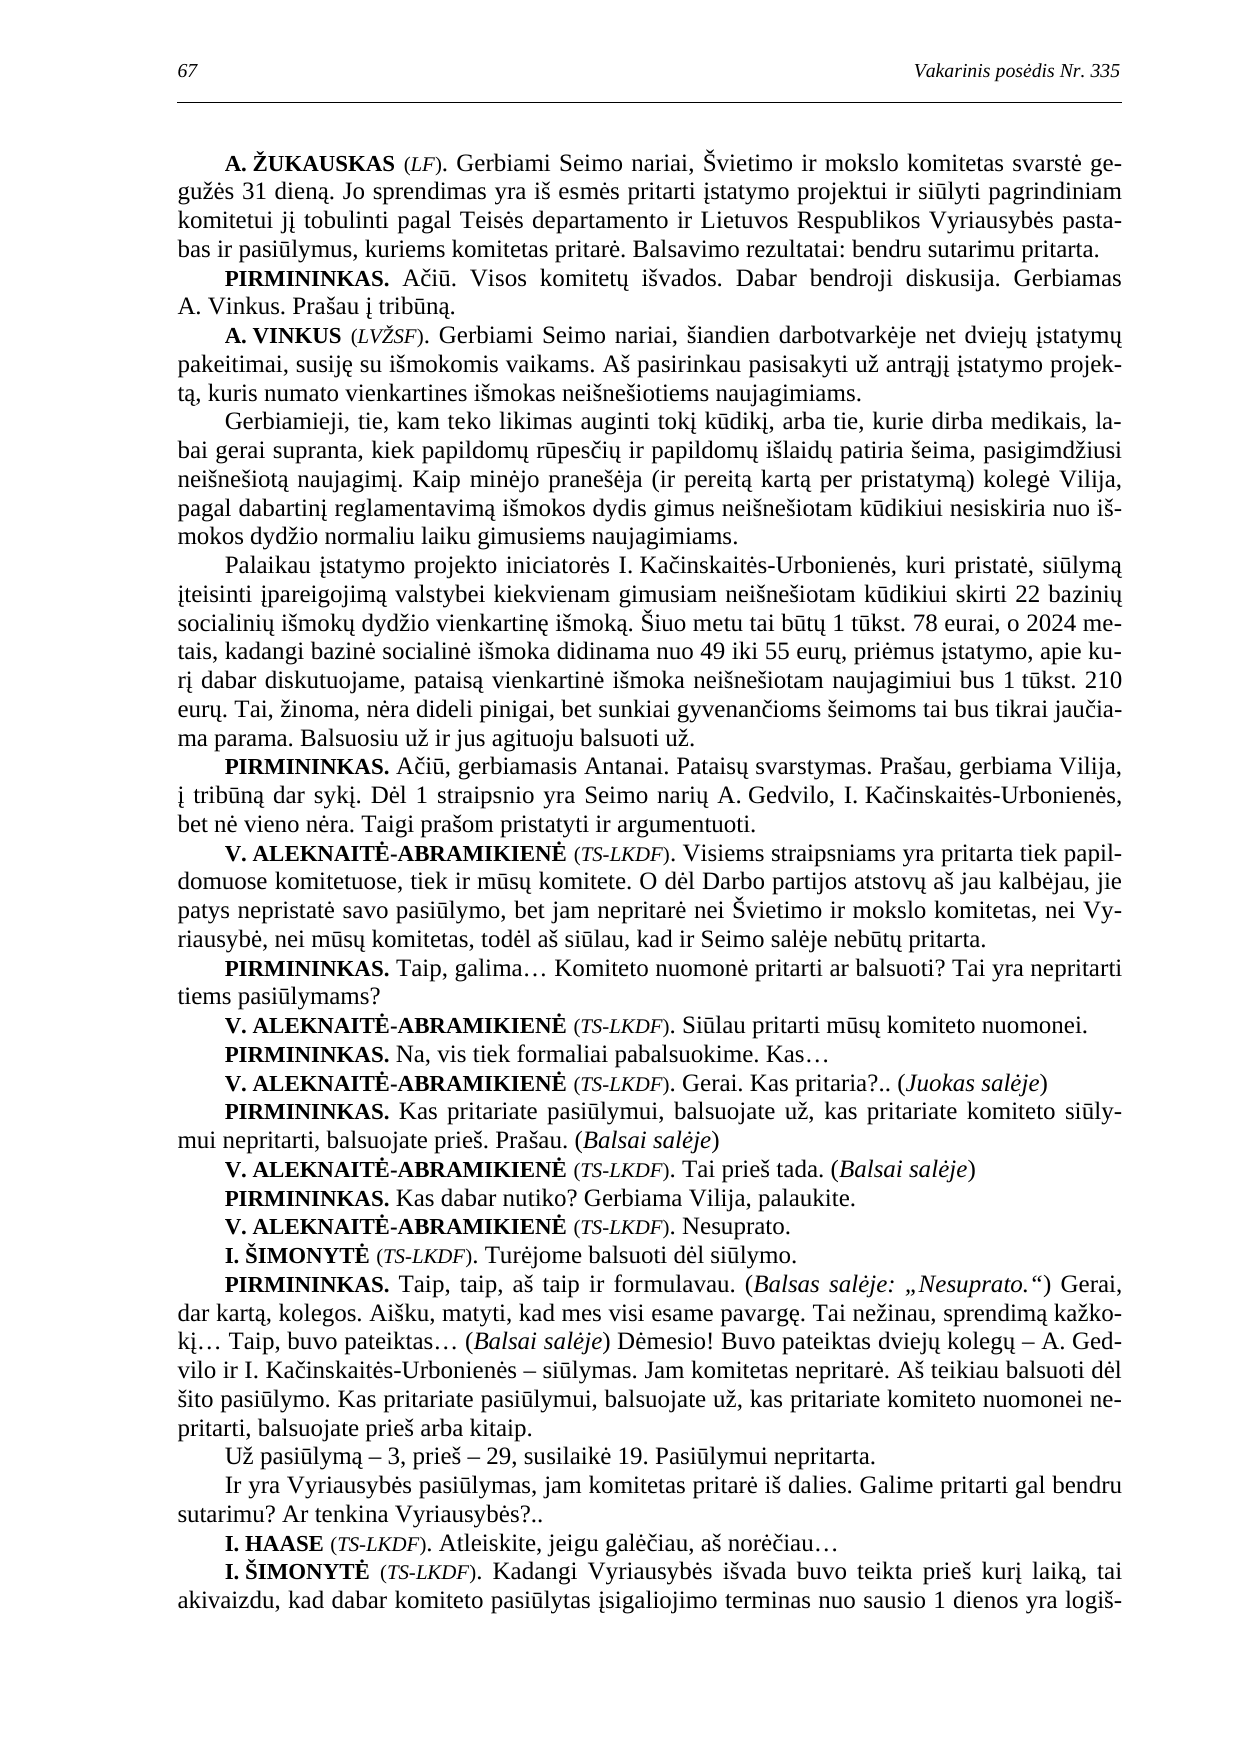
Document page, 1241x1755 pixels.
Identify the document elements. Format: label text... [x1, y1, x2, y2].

text PIRMININKAS. Kas pri­ta­ria­te pa­siū­ly­mui, bal­suo­ja­te už, kas pri­ta­ria­te ko­mi­te­to siū­ly­mui ne­pri­tar­ti, bal­suo­ja­te prieš. Pra­šau. (Bal­sai sa­lė­je) [177, 1096, 1122, 1154]
text Už pa­siū­ly­mą – 3, prieš – 29, su­si­lai­kė 19. Pa­siū­ly­mui ne­pri­tar­ta. [177, 1441, 1122, 1470]
text I. HAASE (TS-LKDF). At­leis­ki­te, jei­gu ga­lė­čiau, aš no­rė­čiau… [177, 1528, 1122, 1556]
text Ger­bia­mie­ji, tie, kam te­ko li­ki­mas au­gin­ti to­kį kū­di­kį, ar­ba tie, ku­rie dir­ba me­di­kais, la­bai ge­rai su­pran­ta, kiek pa­pil­do­mų rū­pes­čių ir pa­pil­do­mų iš­lai­dų pa­ti­ria šei­ma, pa­si­gim­džiu­si ne­iš­ne­šio­tą nau­ja­gi­mį. Kaip mi­nė­jo pra­ne­šė­ja (ir per­ei­tą kar­tą per pri­sta­ty­mą) ko­le­gė Vi­li­ja, pa­gal da­bar­ti­nį reg­la­men­ta­vi­mą iš­mo­kos dy­dis gi­mus ne­iš­ne­šio­tam kū­di­kiui ne­si­ski­ria nuo iš­mo­kos dy­džio nor­ma­liu lai­ku gi­mu­siems nau­ja­gi­miams. [177, 406, 1122, 550]
text PIRMININKAS. Ačiū. Vi­sos ko­mi­te­tų iš­va­dos. Da­bar ben­dro­ji dis­ku­si­ja. Ger­bia­mas A. Vin­kus. Pra­šau į tri­bū­ną. [177, 263, 1122, 320]
text A. VINKUS (LVŽSF). Ger­bia­mi Sei­mo na­riai, šian­dien dar­bo­tvarkėje net dvie­jų įsta­ty­mų pa­kei­ti­mai, su­si­ję su iš­mo­ko­mis vai­kams. Aš pa­si­rin­kau pa­si­sa­ky­ti už ant­rą­jį įsta­ty­mo pro­jek­tą, ku­ris nu­ma­to vien­kar­ti­nes iš­mo­kas ne­iš­ne­šio­tiems nau­ja­gi­miams. [177, 320, 1122, 406]
text Pa­lai­kau įsta­ty­mo pro­jek­to ini­cia­to­rės I. Ka­čins­kai­tės-Ur­bo­nie­nės, ku­ri pri­sta­tė, siū­ly­mą įtei­sin­ti įpa­rei­go­ji­mą vals­ty­bei kiek­vie­nam gi­mu­siam ne­iš­ne­šio­tam kū­di­kiui skir­ti 22 ba­zi­nių so­cia­li­nių iš­mo­kų dy­džio vien­kar­ti­nę iš­mo­ką. Šiuo me­tu tai bū­tų 1 tūkst. 78 eu­rai, o 2024 me­tais, ka­dan­gi ba­zi­nė so­cia­li­nė iš­mo­ka di­di­na­ma nuo 49 iki 55 eu­rų, pri­ėmus įsta­ty­mo, apie ku­rį da­bar dis­ku­tuo­ja­me, pa­tai­są vien­kar­ti­nė iš­mo­ka ne­iš­ne­šio­tam nau­ja­gi­miui bus 1 tūkst. 210 eu­rų. Tai, ži­no­ma, nė­ra di­de­li pi­ni­gai, bet sun­kiai gy­ve­nan­čioms šei­moms tai bus tik­rai jau­čia­ma pa­ra­ma. Bal­suo­siu už ir jus agi­tuo­ju bal­suo­ti už. [177, 550, 1122, 751]
text PIRMININKAS. Taip, taip, aš taip ir for­mu­la­vau. (Bal­sas sa­lė­je: „Ne­su­pra­to.“) Ge­rai, dar kar­tą, ko­le­gos. Aiš­ku, ma­ty­ti, kad mes vi­si esa­me pa­var­gę. Tai ne­ži­nau, spren­di­mą kaž­ko­kį… Taip, bu­vo pa­teik­tas… (Bal­sai sa­lė­je) Dė­me­sio! Bu­vo pa­teik­tas dvie­jų ko­le­gų – A. Ged­vi­lo ir I. Ka­čins­kai­tės-Ur­bo­nie­nės – siū­ly­mas. Jam ko­mi­te­tas ne­pri­ta­rė. Aš tei­kiau bal­suo­ti dėl ši­to pa­siū­ly­mo. Kas pri­ta­ria­te pa­siū­ly­mui, bal­suo­ja­te už, kas pri­ta­ria­te ko­mi­te­to nuo­mo­nei ne­pri­tar­ti, bal­suo­ja­te prieš ar­ba ki­taip. [177, 1269, 1122, 1441]
text PIRMININKAS. Na, vis tiek for­ma­liai pa­bal­suo­ki­me. Kas… [177, 1039, 1122, 1068]
text PIRMININKAS. Taip, ga­li­ma… Ko­mi­te­to nuo­mo­nė pri­tar­ti ar bal­suo­ti? Tai yra ne­pri­tar­ti tiems pa­siū­ly­mams? [177, 953, 1122, 1010]
text V. ALEKNAITĖ-ABRAMIKIENĖ (TS-LKDF). Siū­lau pri­tar­ti mū­sų ko­mi­te­to nuo­mo­nei. [177, 1010, 1122, 1039]
text PIRMININKAS. Kas da­bar nu­ti­ko? Ger­bia­ma Vi­li­ja, pa­lau­ki­te. [177, 1183, 1122, 1211]
text I. ŠIMONYTĖ (TS-LKDF). Tu­rė­jo­me bal­suo­ti dėl siū­ly­mo. [177, 1240, 1122, 1269]
text V. ALEKNAITĖ-ABRAMIKIENĖ (TS-LKDF). Vi­siems straips­niams yra pri­tar­ta tiek pa­pil­do­muo­se ko­mi­te­tuo­se, tiek ir mū­sų ko­mi­te­te. O dėl Dar­bo par­ti­jos at­sto­vų aš jau kal­bė­jau, jie pa­tys ne­pri­sta­tė sa­vo pa­siū­ly­mo, bet jam ne­pri­ta­rė nei Švie­ti­mo ir moks­lo ko­mi­te­tas, nei Vy­riau­sy­bė, nei mū­sų ko­mi­te­tas, to­dėl aš siū­lau, kad ir Sei­mo sa­lė­je ne­bū­tų pri­tar­ta. [177, 838, 1122, 953]
text V. ALEKNAITĖ-ABRAMIKIENĖ (TS-LKDF). Ne­su­pra­to. [177, 1211, 1122, 1240]
text Ir yra Vy­riau­sy­bės pa­siū­ly­mas, jam ko­mi­te­tas pri­ta­rė iš da­lies. Ga­li­me pri­tar­ti gal ben­dru su­ta­ri­mu? Ar ten­ki­na Vy­riau­sy­bės?.. [177, 1470, 1122, 1528]
text I. ŠIMONYTĖ (TS-LKDF). Ka­dan­gi Vy­riau­sy­bės iš­va­da bu­vo teik­ta prieš ku­rį lai­ką, tai aki­vaiz­du, kad da­bar ko­mi­te­to pa­siū­ly­tas įsi­ga­lio­ji­mo ter­mi­nas nuo sau­sio 1 die­nos yra lo­giš­ [177, 1556, 1122, 1614]
text PIRMININKAS. Ačiū, ger­bia­ma­sis An­ta­nai. Pa­tai­sų svars­ty­mas. Pra­šau, ger­bia­ma Vi­li­ja, į tri­bū­ną dar sy­kį. Dėl 1 straips­nio yra Sei­mo na­rių A. Ged­vi­lo, I. Ka­čins­kai­tės-Ur­bo­nie­nės, bet nė vie­no nė­ra. Tai­gi pra­šom pri­sta­ty­ti ir ar­gu­men­tuo­ti. [177, 751, 1122, 838]
text V. ALEKNAITĖ-ABRAMIKIENĖ (TS-LKDF). Ge­rai. Kas pri­ta­ria?.. (Juo­kas sa­lė­je) [177, 1068, 1122, 1096]
text A. ŽUKAUSKAS (LF). Ger­bia­mi Sei­mo na­riai, Švie­ti­mo ir moks­lo ko­mi­te­tas svars­tė ge­gu­žės 31 die­ną. Jo spren­di­mas yra iš es­mės pri­tar­ti įsta­ty­mo pro­jek­tui ir siū­ly­ti pa­grin­di­niam ko­mi­te­tui jį to­bu­lin­ti pa­gal Tei­sės de­par­ta­men­to ir Lie­tu­vos Res­pub­li­kos Vy­riau­sy­bės pa­sta­bas ir pa­siū­ly­mus, ku­riems ko­mi­te­tas pri­ta­rė. Bal­sa­vi­mo re­zul­ta­tai: ben­dru su­ta­ri­mu pri­tar­ta. [177, 148, 1122, 263]
text V. ALEKNAITĖ-ABRAMIKIENĖ (TS-LKDF). Tai prieš ta­da. (Bal­sai sa­lė­je) [177, 1154, 1122, 1183]
